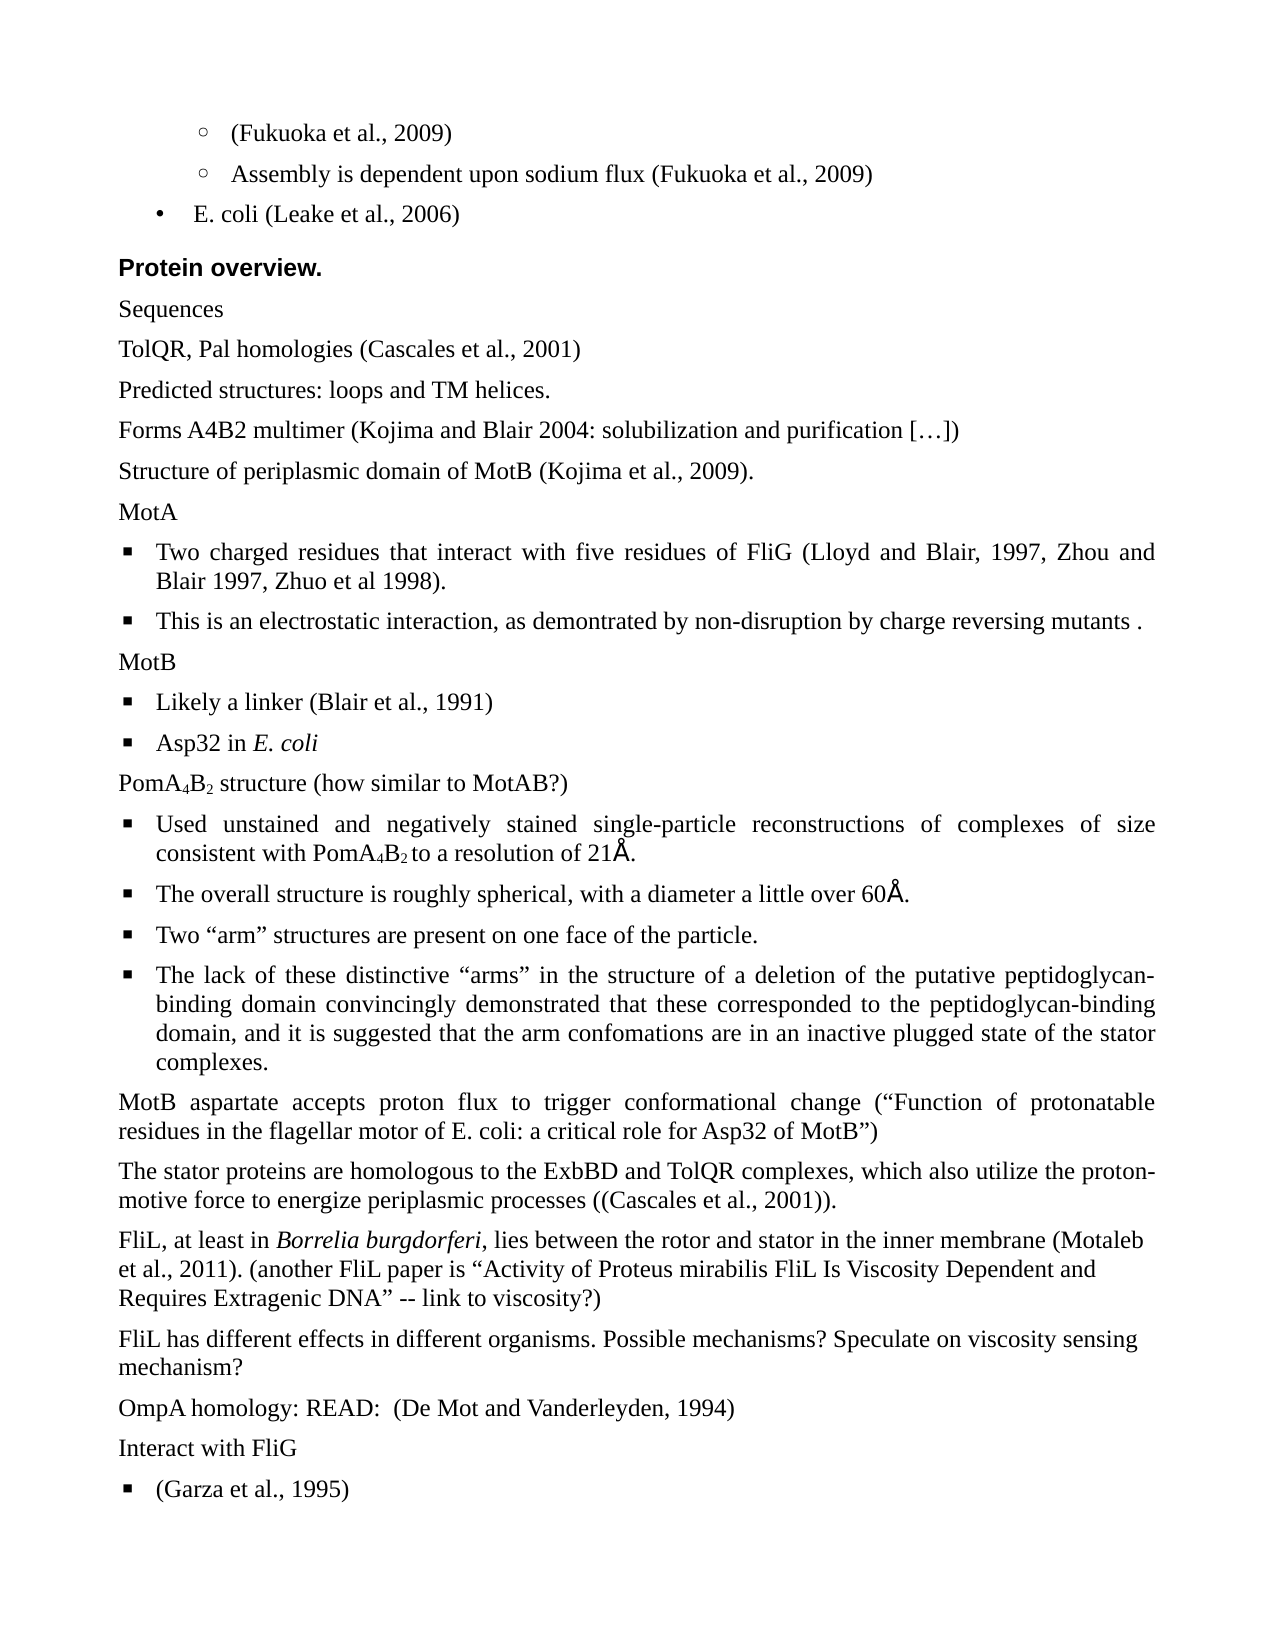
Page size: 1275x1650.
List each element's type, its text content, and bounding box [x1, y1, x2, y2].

text FliL has different effects in different organisms. Possible mechanisms? Speculate on viscosity sensing mechanism? [118, 1324, 1157, 1381]
text Structure of periplasmic domain of MotB (Kojima et al., 2009). [118, 456, 1157, 485]
list Assembly is dependent upon sodium flux (Fukuoka et al., 2009) [193, 159, 1157, 187]
list The lack of these distinctive “arms” in the structure of a deletion of the putative peptidoglycan-binding domain convincingly demonstrated that these corresponded to the peptidoglycan-binding domain, and it is suggested that the arm confomations are in an inactive plugged state of the stator complexes. [118, 960, 1157, 1075]
text PomA4B2 structure (how similar to MotAB?) [118, 768, 1157, 797]
text Sequences [118, 294, 1157, 323]
list E. coli (Leake et al., 2006) [156, 199, 1157, 228]
text MotA [118, 497, 1157, 525]
text MotB [118, 647, 1157, 676]
text MotB aspartate accepts proton flux to trigger conformational change (“Function of protonatable residues in the flagellar motor of E. coli: a critical role for Asp32 of MotB”) [118, 1087, 1157, 1144]
text OmpA homology: READ: (De Mot and Vanderleyden, 1994) [118, 1393, 1157, 1422]
list Two “arm” structures are present on one face of the particle. [118, 920, 1157, 948]
list (Fukuoka et al., 2009) [193, 118, 1157, 147]
text The stator proteins are homologous to the ExbBD and TolQR complexes, which also utilize the proton-motive force to energize periplasmic processes ((Cascales et al., 2001)). [118, 1156, 1157, 1214]
list (Garza et al., 1995) [118, 1474, 1157, 1503]
text Forms A4B2 multimer (Kojima and Blair 2004: solubilization and purification […]) [118, 416, 1157, 444]
text Predicted structures: loops and TM helices. [118, 375, 1157, 404]
list This is an electrostatic interaction, as demontrated by non-disruption by charge reversing mutants . [118, 606, 1157, 635]
text Interact with FliG [118, 1433, 1157, 1462]
list Asp32 in E. coli [118, 728, 1157, 757]
list The overall structure is roughly spherical, with a diameter a little over 60Å. [118, 879, 1157, 908]
subtitle Protein overview. [118, 253, 1157, 281]
list Used unstained and negatively stained single-particle reconstructions of complexes of size consistent with PomA4B2 to a resolution of 21Å. [118, 809, 1157, 867]
text TolQR, Pal homologies (Cascales et al., 2001) [118, 334, 1157, 363]
text FliL, at least in Borrelia burgdorferi, lies between the rotor and stator in the inner membrane (Motaleb et al., 2011). (another FliL paper is “Activity of Proteus mirabilis FliL Is Viscosity Dependent and Requires Extragenic DNA” -- link to viscosity?) [118, 1226, 1157, 1312]
list Likely a linker (Blair et al., 1991) [118, 687, 1157, 716]
list Two charged residues that interact with five residues of FliG (Lloyd and Blair, 1997, Zhou and Blair 1997, Zhuo et al 1998). [118, 537, 1157, 594]
